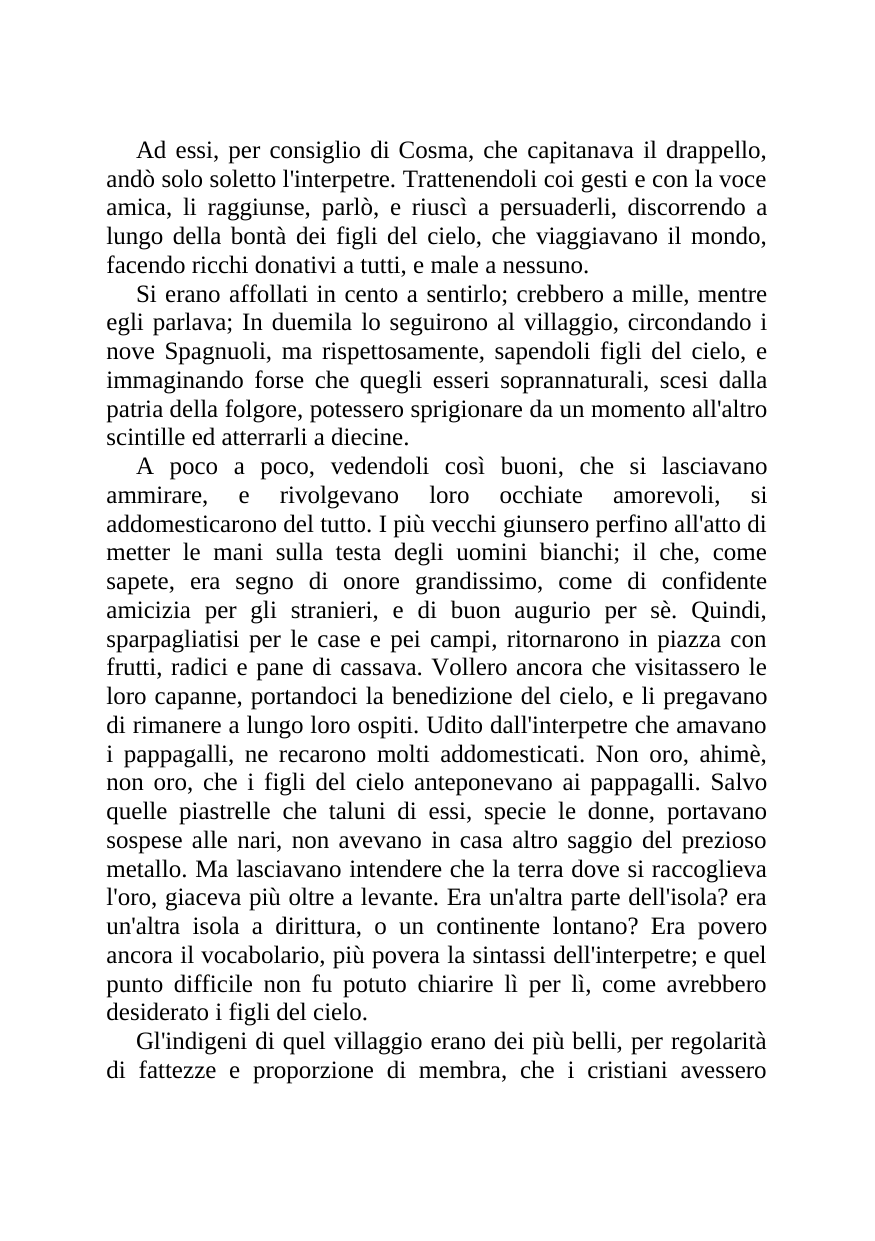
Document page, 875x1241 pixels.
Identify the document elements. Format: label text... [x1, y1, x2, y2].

text Si erano affollati in cento a sentirlo; crebbero a mille, mentre egli parlava; In duemila lo seguirono al villaggio, circondando i nove Spagnuoli, ma rispettosamente, sapendoli figli del cielo, e immaginando forse che quegli esseri soprannaturali, scesi dalla patria della folgore, potessero sprigionare da un momento all'altro scintille ed atterrarli a diecine. [106, 279, 768, 451]
text A poco a poco, vedendoli così buoni, che si lasciavano ammirare, e rivolgevano loro occhiate amorevoli, si addomesticarono del tutto. I più vecchi giunsero perfino all'atto di metter le mani sulla testa degli uomini bianchi; il che, come sapete, era segno di onore grandissimo, come di confidente amicizia per gli stranieri, e di buon augurio per sè. Quindi, sparpagliatisi per le case e pei campi, ritornarono in piazza con frutti, radici e pane di cassava. Vollero ancora che visitassero le loro capanne, portandoci la benedizione del cielo, e li pregavano di rimanere a lungo loro ospiti. Udito dall'interpetre che amavano i pappagalli, ne recarono molti addomesticati. Non oro, ahimè, non oro, che i figli del cielo anteponevano ai pappagalli. Salvo quelle piastrelle che taluni di essi, specie le donne, portavano sospese alle nari, non avevano in casa altro saggio del prezioso metallo. Ma lasciavano intendere che la terra dove si raccoglieva l'oro, giaceva più oltre a levante. Era un'altra parte dell'isola? era un'altra isola a dirittura, o un continente lontano? Era povero ancora il vocabolario, più povera la sintassi dell'interpetre; e quel punto difficile non fu potuto chiarire lì per lì, come avrebbero desiderato i figli del cielo. [106, 451, 768, 1026]
text Ad essi, per consiglio di Cosma, che capitanava il drappello, andò solo soletto l'interpetre. Trattenendoli coi gesti e con la voce amica, li raggiunse, parlò, e riuscì a persuaderli, discorrendo a lungo della bontà dei figli del cielo, che viaggiavano il mondo, facendo ricchi donativi a tutti, e male a nessuno. [106, 135, 768, 279]
text Gl'indigeni di quel villaggio erano dei più belli, per regolarità di fattezze e proporzione di membra, che i cristiani avessero [106, 1026, 768, 1084]
